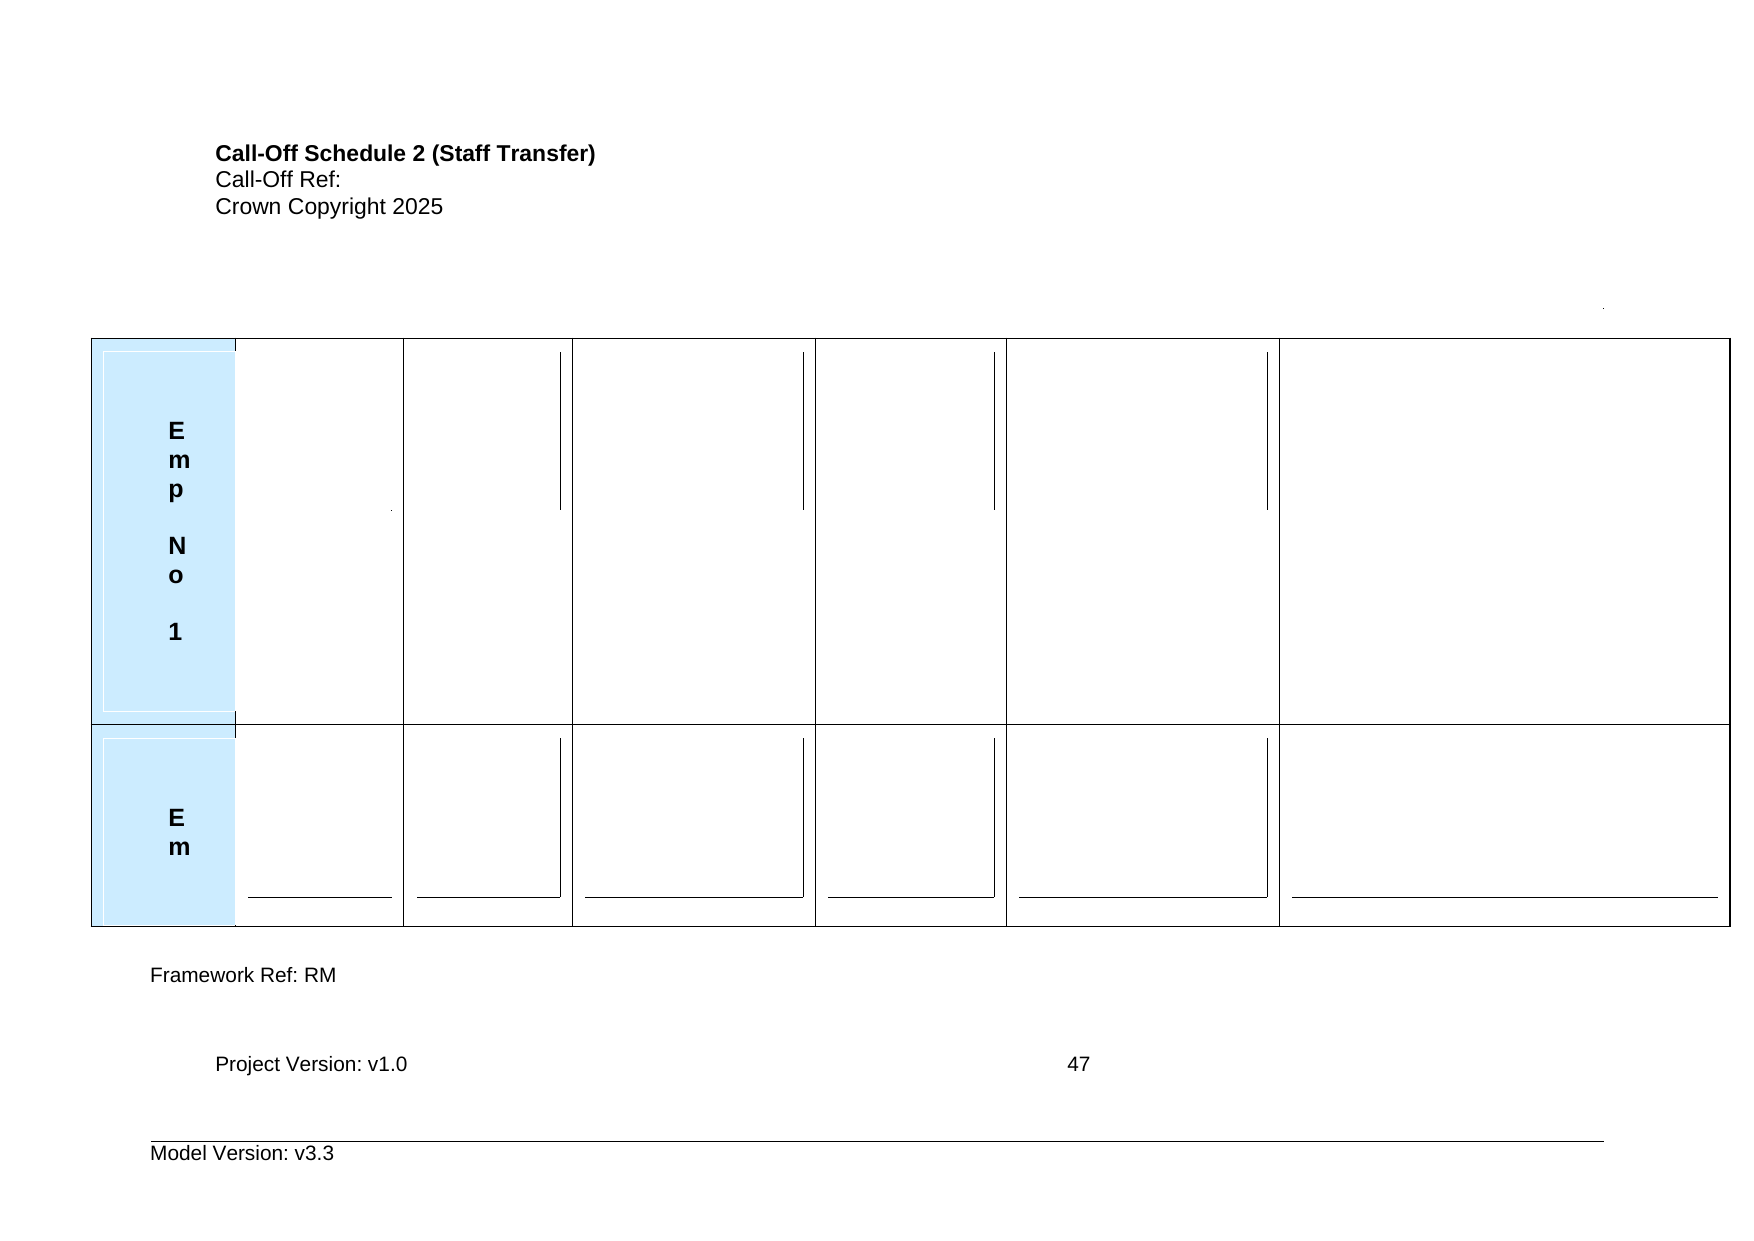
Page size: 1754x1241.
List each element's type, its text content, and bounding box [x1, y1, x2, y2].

table_cell [573, 725, 815, 926]
table_cell [1007, 725, 1279, 926]
table_cell [573, 339, 815, 724]
table_cell [1007, 339, 1279, 724]
table_cell [404, 339, 572, 724]
table_cell [1280, 339, 1729, 724]
table_cell Em [92, 725, 235, 926]
table_cell [236, 725, 403, 926]
table_cell [404, 725, 572, 926]
table_cell [236, 339, 403, 724]
table_cell [816, 339, 1006, 724]
table_cell [1280, 725, 1729, 926]
table_cell Emp No 1 [92, 339, 235, 724]
table_cell [816, 725, 1006, 926]
